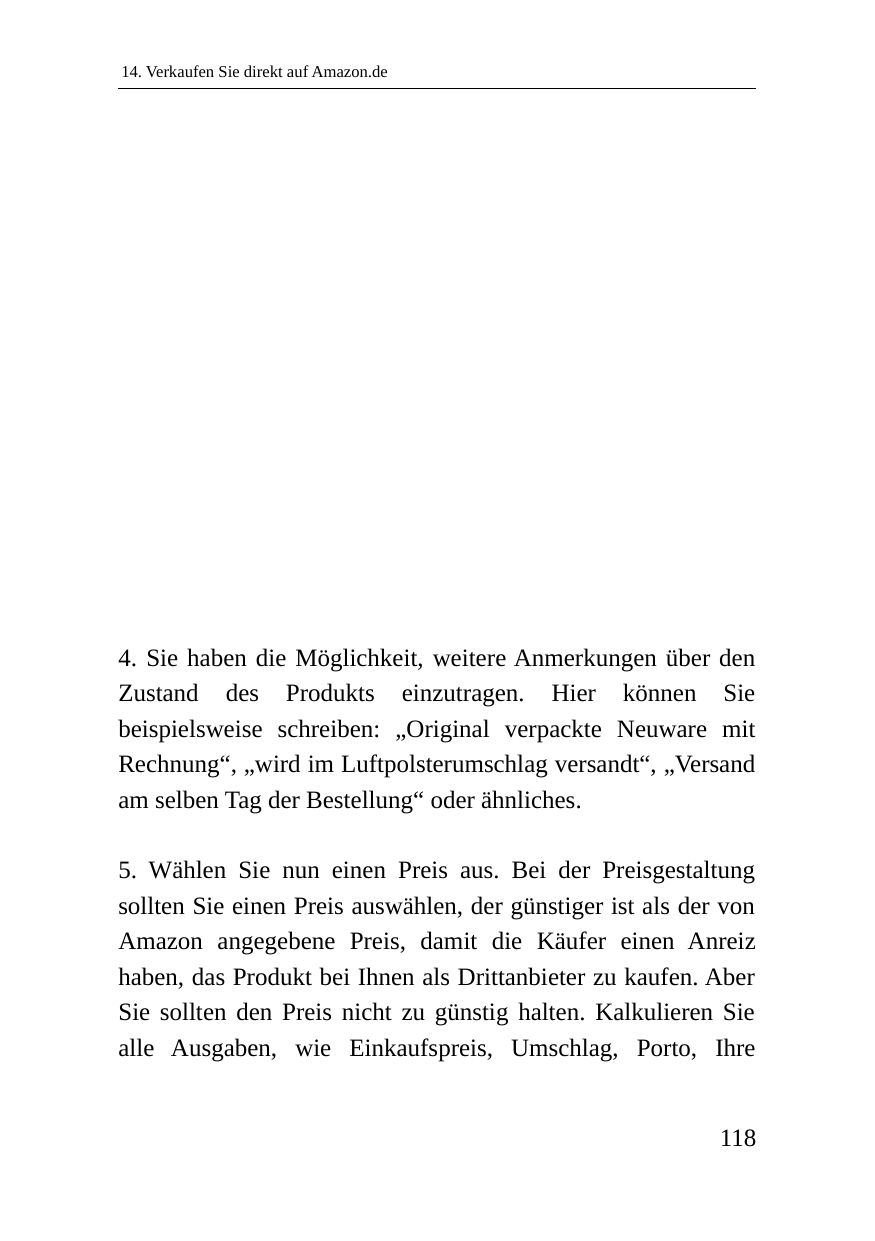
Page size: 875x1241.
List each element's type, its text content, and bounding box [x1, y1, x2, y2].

table_header [118, 118, 754, 636]
text 5. Wählen Sie nun einen Preis aus. Bei der Preisgestaltung sollten Sie einen Preis auswählen, der günstiger ist als der von Amazon angegebene Preis, damit die Käufer einen Anreiz haben, das Produkt bei Ihnen als Drittanbieter zu kaufen. Aber Sie sollten den Preis nicht zu günstig halten. Kalkulieren Sie alle Ausgaben, wie Einkaufspreis, Umschlag, Porto, Ihre [118, 849, 756, 1061]
table_header [754, 118, 869, 636]
text 4. Sie haben die Möglichkeit, weitere Anmerkungen über den Zustand des Produkts einzutragen. Hier können Sie beispielsweise schreiben: „Original verpackte Neuware mit Rechnung“, „wird im Luftpolsterumschlag versandt“, „Versand am selben Tag der Bestellung“ oder ähnliches. [118, 636, 756, 813]
